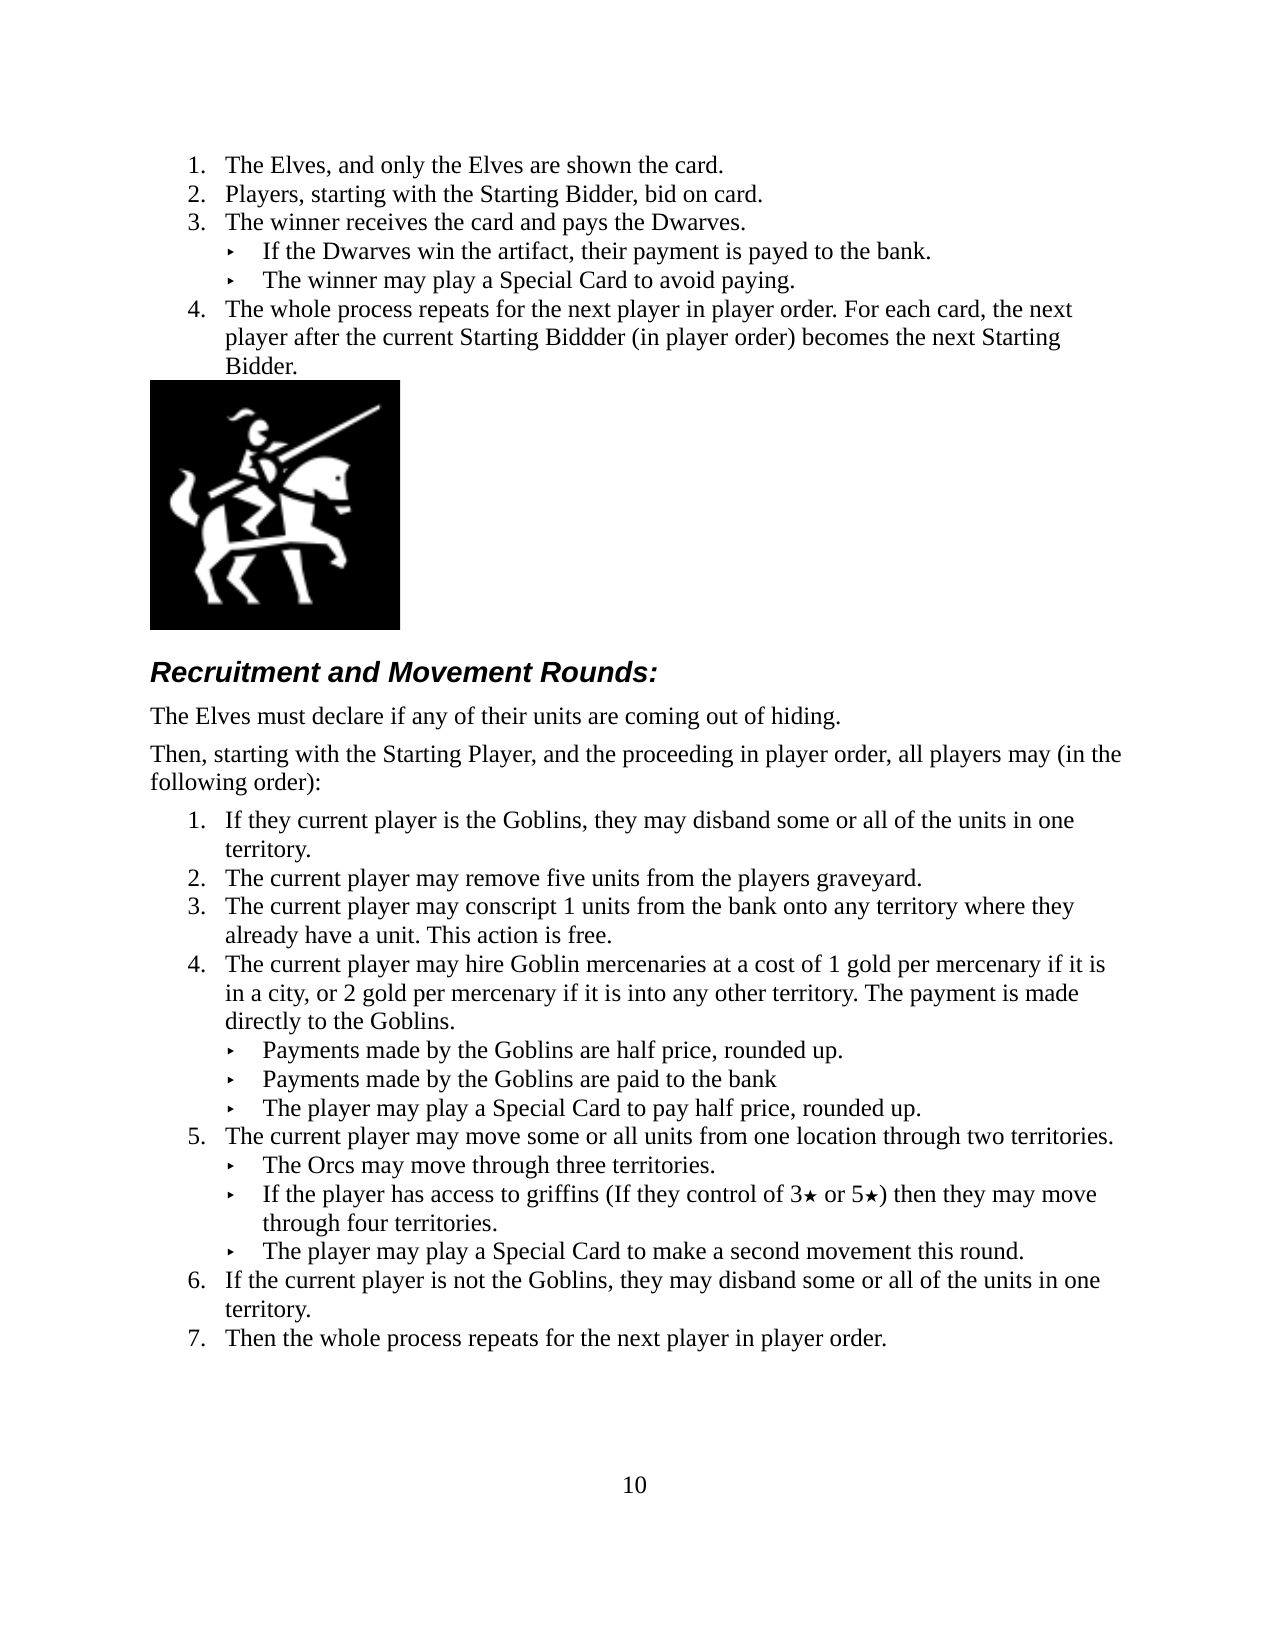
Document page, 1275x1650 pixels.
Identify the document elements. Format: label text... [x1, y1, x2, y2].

list If they current player is the Goblins, they may disband some or all of the units in one territory. [187, 805, 1125, 863]
list If the player has access to griffins (If they control of 3★ or 5★) then they may move through four territories. [225, 1179, 1125, 1236]
list The current player may hire Goblin mercenaries at a cost of 1 gold per mercenary if it is in a city, or 2 gold per mercenary if it is into any other territory. The payment is made directly to the Goblins. [187, 949, 1125, 1035]
list The Orcs may move through three territories. [225, 1150, 1125, 1179]
list Payments made by the Goblins are half price, rounded up. [225, 1035, 1125, 1064]
list The winner receives the card and pays the Dwarves. [187, 207, 1125, 236]
subtitle Recruitment and Movement Rounds: [150, 655, 1125, 688]
list If the current player is not the Goblins, they may disband some or all of the units in one territory. [187, 1265, 1125, 1323]
list The winner may play a Special Card to avoid paying. [225, 265, 1125, 294]
list The Elves, and only the Elves are shown the card. [187, 150, 1125, 179]
text The Elves must declare if any of their units are coming out of hiding. [150, 701, 1125, 730]
list The current player may remove five units from the players graveyard. [187, 863, 1125, 891]
list The whole process repeats for the next player in player order. For each card, the next player after the current Starting Biddder (in player order) becomes the next Starting Bidder. [187, 294, 1125, 380]
list Players, starting with the Starting Bidder, bid on card. [187, 179, 1125, 207]
list Payments made by the Goblins are paid to the bank [225, 1064, 1125, 1093]
picture [150, 380, 400, 630]
list If the Dwarves win the artifact, their payment is payed to the bank. [225, 236, 1125, 265]
text Then, starting with the Starting Player, and the proceeding in player order, all players may (in the following order): [150, 739, 1125, 796]
list The current player may conscript 1 units from the bank onto any territory where they already have a unit. This action is free. [187, 891, 1125, 949]
list The current player may move some or all units from one location through two territories. [187, 1121, 1125, 1150]
list The player may play a Special Card to make a second movement this round. [225, 1236, 1125, 1265]
list Then the whole process repeats for the next player in player order. [187, 1323, 1125, 1351]
list The player may play a Special Card to pay half price, rounded up. [225, 1093, 1125, 1121]
